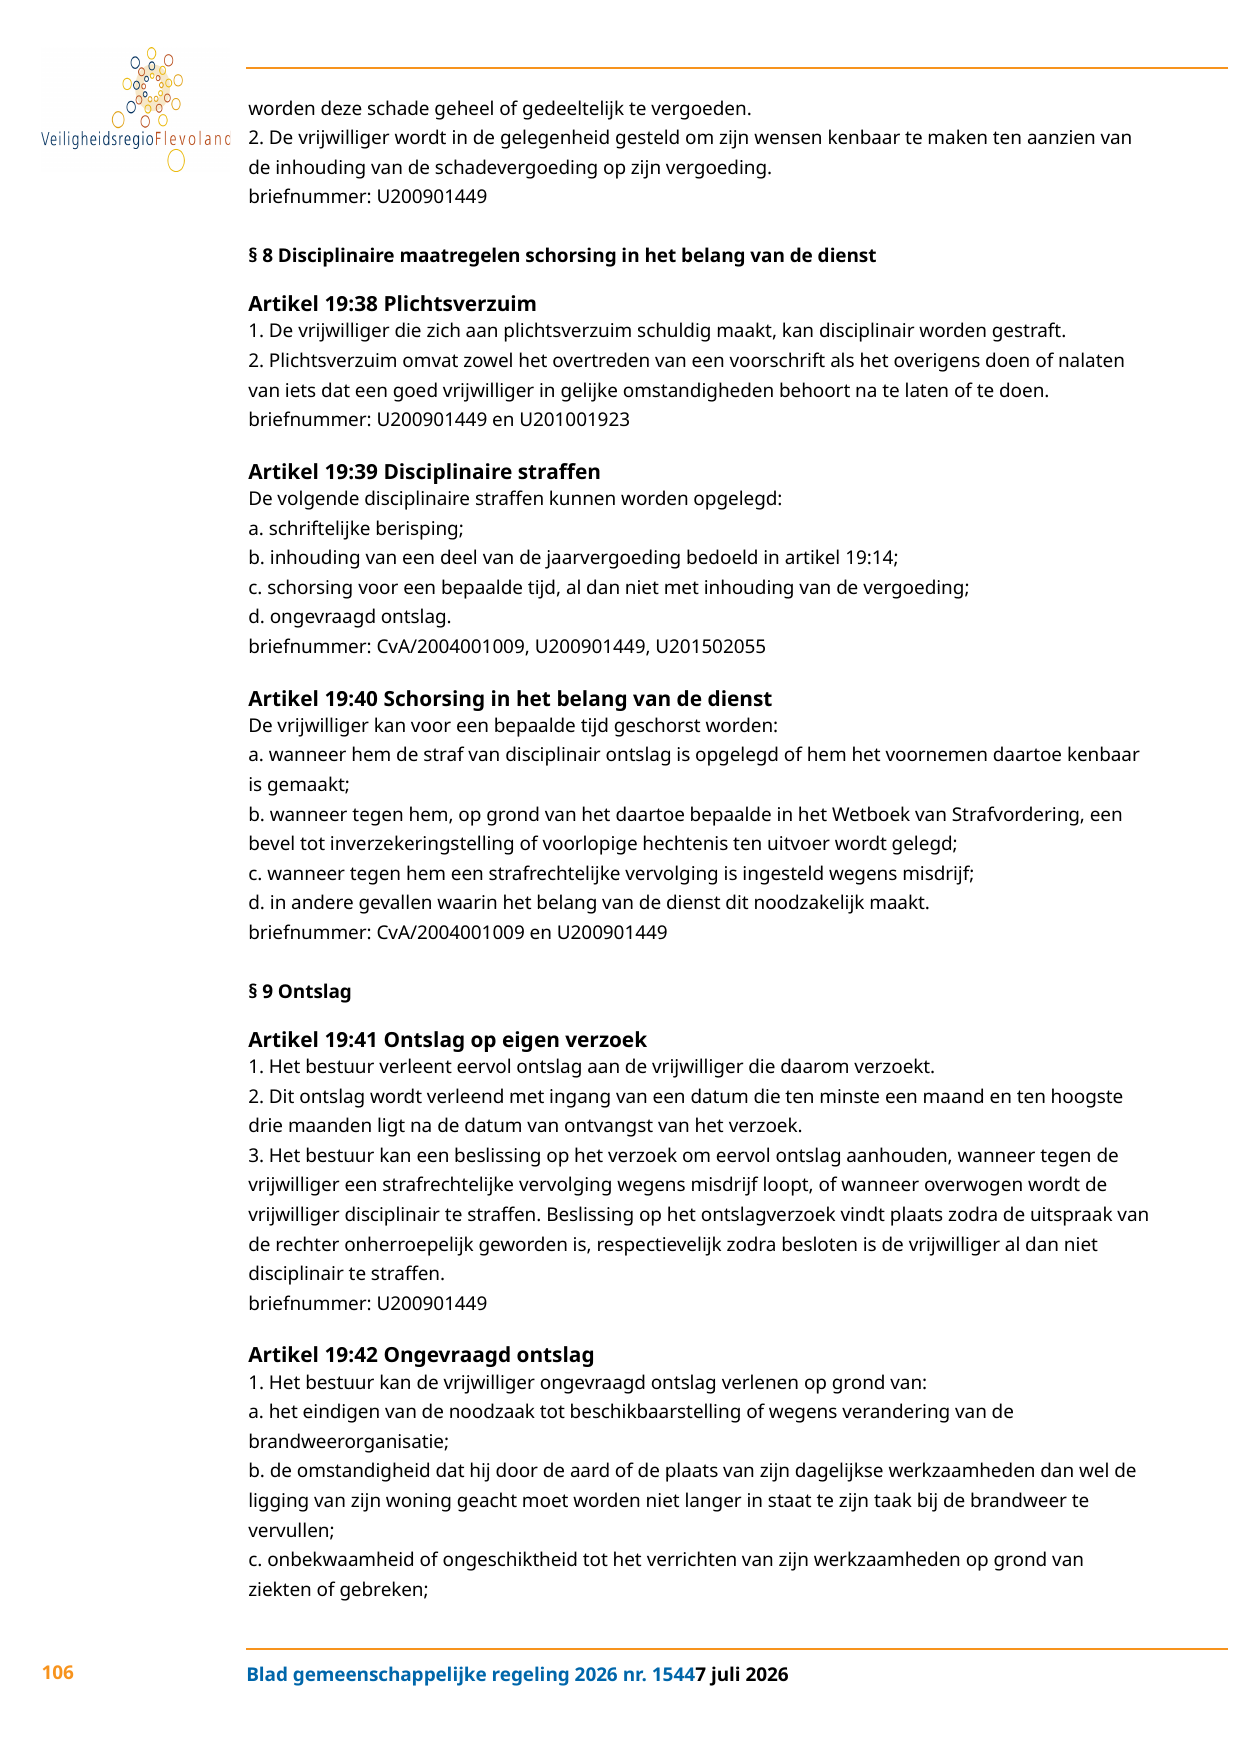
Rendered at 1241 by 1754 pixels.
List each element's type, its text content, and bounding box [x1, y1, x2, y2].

text 2. De vrijwilliger wordt in de gelegenheid gesteld om zijn wensen kenbaar te maken ten aanzien van de inhouding van de schadevergoeding op zijn vergoeding. [248, 124, 1152, 180]
text briefnummer: U200901449 [248, 183, 1152, 209]
text d. ongevraagd ontslag. [248, 604, 1152, 629]
text briefnummer: CvA/2004001009, U200901449, U201502055 [248, 633, 1152, 659]
text c. wanneer tegen hem een strafrechtelijke vervolging is ingesteld wegens misdrijf; [248, 860, 1152, 886]
text Artikel 19:39 Disciplinaire straffen [248, 457, 1152, 485]
text b. inhouding van een deel van de jaarvergoeding bedoeld in artikel 19:14; [248, 544, 1152, 570]
text b. wanneer tegen hem, op grond van het daartoe bepaalde in het Wetboek van Strafvordering, een bevel tot inverzekeringstelling of voorlopige hechtenis ten uitvoer wordt gelegd; [248, 801, 1152, 856]
text § 8 Disciplinaire maatregelen schorsing in het belang van de dienst [248, 243, 1152, 268]
text c. onbekwaamheid of ongeschiktheid tot het verrichten van zijn werkzaamheden op grond van ziekten of gebreken; [248, 1546, 1152, 1602]
text Artikel 19:38 Plichtsverzuim [248, 289, 1152, 318]
text b. de omstandigheid dat hij door de aard of de plaats van zijn dagelijkse werkzaamheden dan wel de ligging van zijn woning geacht moet worden niet langer in staat te zijn taak bij de brandweer te vervullen; [248, 1458, 1152, 1542]
text De volgende disciplinaire straffen kunnen worden opgelegd: [248, 485, 1152, 511]
picture [41, 47, 231, 172]
text 1. De vrijwilliger die zich aan plichtsverzuim schuldig maakt, kan disciplinair worden gestraft. [248, 318, 1152, 343]
text De vrijwilliger kan voor een bepaalde tijd geschorst worden: [248, 712, 1152, 738]
text briefnummer: CvA/2004001009 en U200901449 [248, 919, 1152, 945]
text 2. Plichtsverzuim omvat zowel het overtreden van een voorschrift als het overigens doen of nalaten van iets dat een goed vrijwilliger in gelijke omstandigheden behoort na te laten of te doen. [248, 347, 1152, 403]
text a. schriftelijke berisping; [248, 515, 1152, 541]
text Artikel 19:40 Schorsing in het belang van de dienst [248, 684, 1152, 712]
text worden deze schade geheel of gedeeltelijk te vergoeden. [248, 95, 1152, 121]
text 2. Dit ontslag wordt verleend met ingang van een datum die ten minste een maand en ten hoogste drie maanden ligt na de datum van ontvangst van het verzoek. [248, 1083, 1152, 1138]
text a. het eindigen van de noodzaak tot beschikbaarstelling of wegens verandering van de brandweerorganisatie; [248, 1398, 1152, 1454]
text § 9 Ontslag [248, 978, 1152, 1004]
text 1. Het bestuur verleent eervol ontslag aan de vrijwilliger die daarom verzoekt. [248, 1053, 1152, 1079]
text c. schorsing voor een bepaalde tijd, al dan niet met inhouding van de vergoeding; [248, 574, 1152, 600]
text 3. Het bestuur kan een beslissing op het verzoek om eervol ontslag aanhouden, wanneer tegen de vrijwilliger een strafrechtelijke vervolging wegens misdrijf loopt, of wanneer overwogen wordt de vrijwilliger disciplinair te straffen. Beslissing op het ontslagverzoek vindt plaats zodra de uitspraak van de rechter onherroepelijk geworden is, respectievelijk zodra besloten is de vrijwilliger al dan niet disciplinair te straffen. [248, 1142, 1152, 1286]
text briefnummer: U200901449 [248, 1290, 1152, 1316]
text Artikel 19:41 Ontslag op eigen verzoek [248, 1025, 1152, 1053]
text a. wanneer hem de straf van disciplinair ontslag is opgelegd of hem het voornemen daartoe kenbaar is gemaakt; [248, 742, 1152, 797]
text 1. Het bestuur kan de vrijwilliger ongevraagd ontslag verlenen op grond van: [248, 1369, 1152, 1394]
text Artikel 19:42 Ongevraagd ontslag [248, 1340, 1152, 1369]
text briefnummer: U200901449 en U201001923 [248, 406, 1152, 432]
text d. in andere gevallen waarin het belang van de dienst dit noodzakelijk maakt. [248, 889, 1152, 915]
